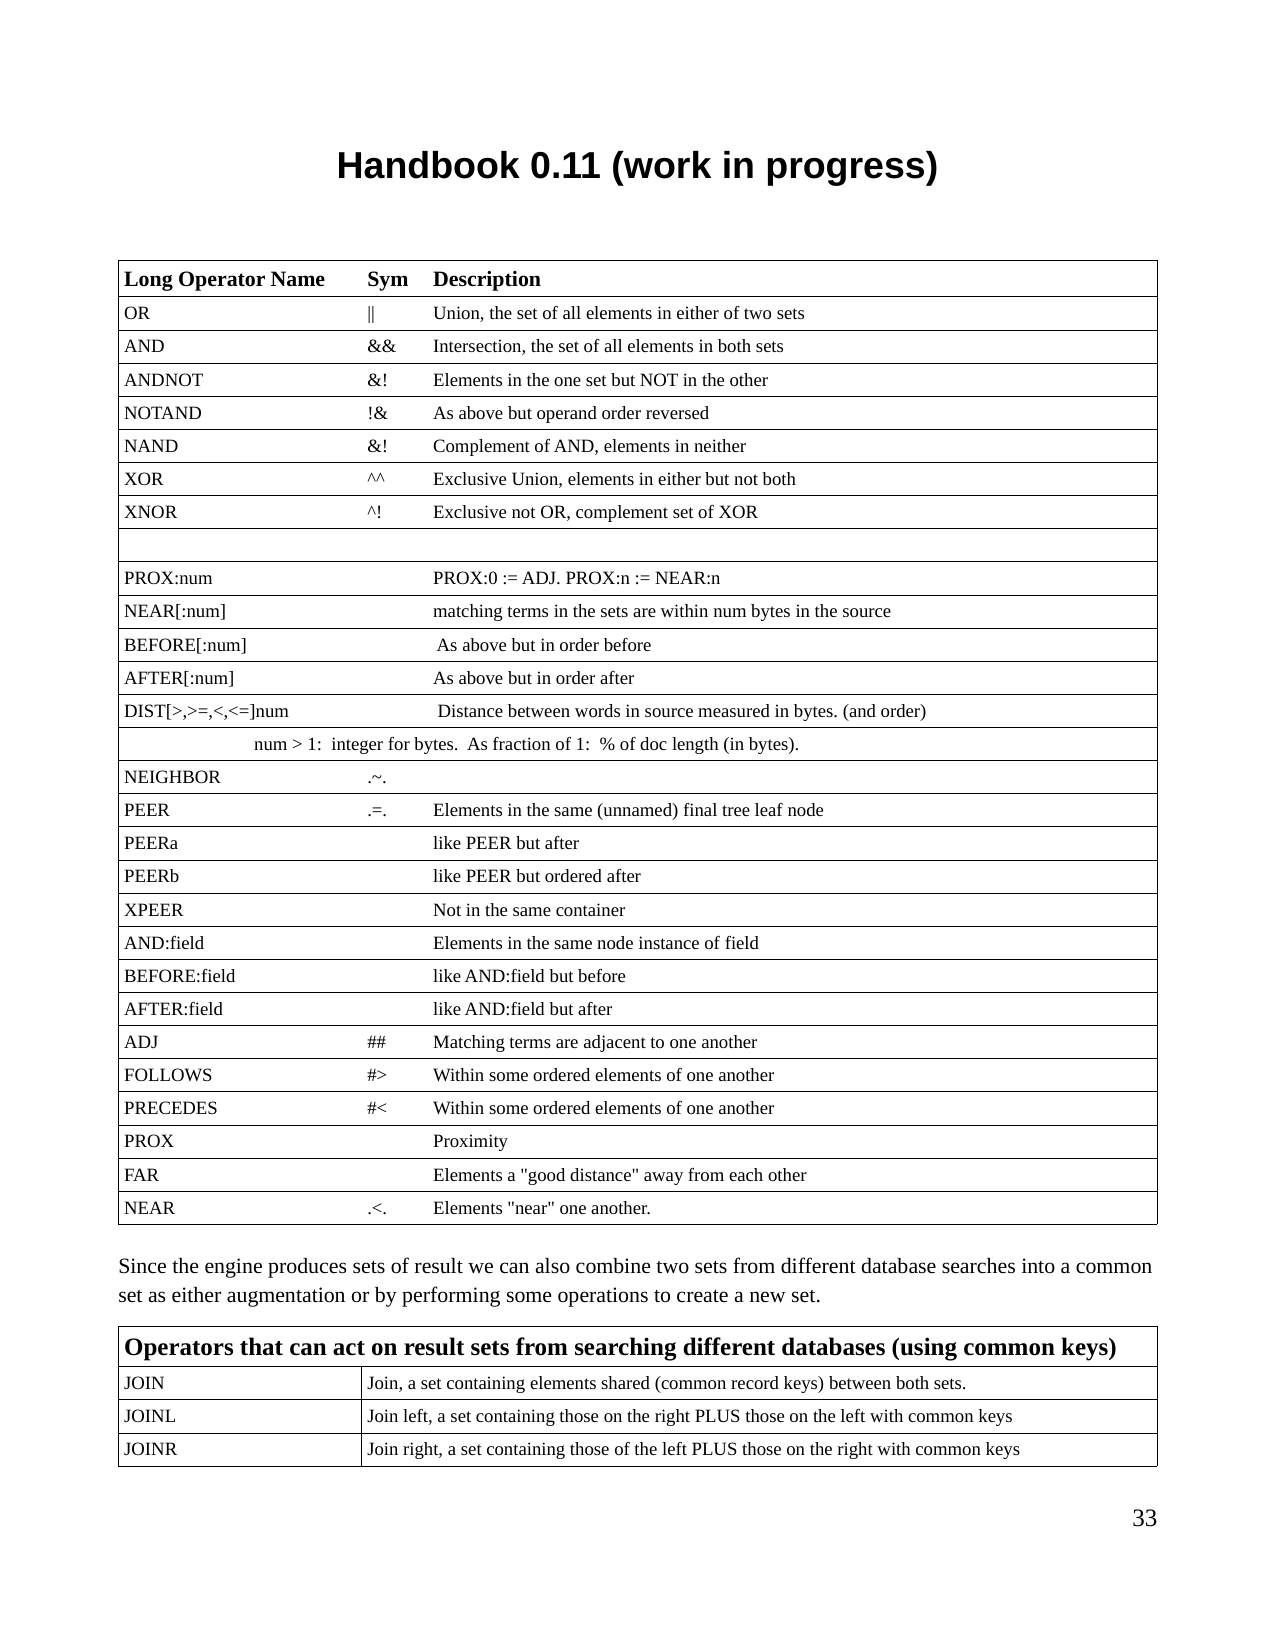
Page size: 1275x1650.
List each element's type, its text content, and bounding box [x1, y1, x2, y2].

table_cell [361, 993, 427, 1025]
table_cell Not in the same container [427, 894, 1157, 926]
table_cell ADJ [119, 1026, 361, 1058]
table_cell NOTAND [119, 397, 361, 429]
table_cell BEFORE[:num] [119, 629, 361, 661]
table_cell Elements in the same node instance of field [427, 927, 1157, 959]
table_cell || [361, 297, 427, 329]
table_cell Union, the set of all elements in either of two sets [427, 297, 1157, 329]
table_cell [361, 894, 427, 926]
table_cell && [361, 331, 427, 363]
table_cell ## [361, 1026, 427, 1058]
table_cell NEAR[:num] [119, 596, 361, 628]
table_cell JOINR [119, 1434, 361, 1466]
table_cell XNOR [119, 496, 361, 528]
table_cell Matching terms are adjacent to one another [427, 1026, 1157, 1058]
table_cell NEAR [119, 1192, 361, 1224]
table_cell .<. [361, 1192, 427, 1224]
table_cell !& [361, 397, 427, 429]
table_cell [936, 728, 1157, 760]
table_cell Elements a "good distance" away from each other [427, 1159, 1157, 1191]
table_cell PROX:0 := ADJ. PROX:n := NEAR:n [427, 562, 1157, 594]
table_cell Proximity [427, 1126, 1157, 1158]
table_cell Exclusive not OR, complement set of XOR [427, 496, 1157, 528]
table_cell PROX:num [119, 562, 361, 594]
table_cell like AND:field but after [427, 993, 1157, 1025]
table_cell matching terms in the sets are within num bytes in the source [427, 596, 1157, 628]
table_cell [361, 1159, 427, 1191]
table_cell Elements in the same (unnamed) final tree leaf node [427, 794, 1157, 826]
table_cell ANDNOT [119, 364, 361, 396]
table_cell [427, 529, 1157, 561]
table_cell &! [361, 430, 427, 462]
table_cell [361, 927, 427, 959]
table_cell Within some ordered elements of one another [427, 1059, 1157, 1091]
table_header Sym [361, 261, 427, 296]
table_cell AFTER:field [119, 993, 361, 1025]
table_cell [361, 1126, 427, 1158]
table_cell [361, 629, 427, 661]
table_header Description [427, 261, 1157, 296]
table_cell [361, 861, 427, 893]
table_cell Join, a set containing elements shared (common record keys) between both sets. [362, 1367, 1157, 1399]
table_cell [361, 596, 427, 628]
table_cell PRECEDES [119, 1092, 361, 1124]
table_cell NAND [119, 430, 361, 462]
table_cell [119, 529, 361, 561]
table_cell Join right, a set containing those of the left PLUS those on the right with common keys [362, 1434, 1157, 1466]
table_cell DIST[>,>=,<,<=]num [119, 695, 361, 727]
table_cell As above but in order before [427, 629, 1157, 661]
table_cell ^! [361, 496, 427, 528]
table_cell AND:field [119, 927, 361, 959]
table_cell like AND:field but before [427, 960, 1157, 992]
table_cell like PEER but after [427, 827, 1157, 859]
table_cell Exclusive Union, elements in either but not both [427, 463, 1157, 495]
table_cell FAR [119, 1159, 361, 1191]
table_cell &! [361, 364, 427, 396]
table_cell OR [119, 297, 361, 329]
table_cell [361, 695, 427, 727]
table_cell Distance between words in source measured in bytes. (and order) [427, 695, 1157, 727]
table_cell Elements in the one set but NOT in the other [427, 364, 1157, 396]
table_cell As above but in order after [427, 662, 1157, 694]
table_cell #< [361, 1092, 427, 1124]
table_cell num > 1: integer for bytes. As fraction of 1: % of doc length (in bytes). [119, 728, 936, 760]
table_cell ^^ [361, 463, 427, 495]
table_cell NEIGHBOR [119, 761, 361, 793]
table_cell AND [119, 331, 361, 363]
table_cell [361, 562, 427, 594]
table_header Operators that can act on result sets from searching different databases (using common keys) [119, 1327, 1157, 1366]
table_cell JOIN [119, 1367, 361, 1399]
table_cell PEERb [119, 861, 361, 893]
table_cell Join left, a set containing those on the right PLUS those on the left with common keys [362, 1400, 1157, 1432]
table_cell FOLLOWS [119, 1059, 361, 1091]
table_cell #> [361, 1059, 427, 1091]
table_cell [361, 662, 427, 694]
table_cell As above but operand order reversed [427, 397, 1157, 429]
table_cell PEERa [119, 827, 361, 859]
table_cell XOR [119, 463, 361, 495]
table_cell Within some ordered elements of one another [427, 1092, 1157, 1124]
table_cell BEFORE:field [119, 960, 361, 992]
table_cell [361, 960, 427, 992]
table_cell AFTER[:num] [119, 662, 361, 694]
table_header Long Operator Name [119, 261, 361, 296]
table_cell Intersection, the set of all elements in both sets [427, 331, 1157, 363]
table_cell Complement of AND, elements in neither [427, 430, 1157, 462]
table_cell like PEER but ordered after [427, 861, 1157, 893]
text Since the engine produces sets of result we can also combine two sets from different database searches into a common set as either augmentation or by performing some operations to create a new set. [118, 1253, 1157, 1307]
table_cell XPEER [119, 894, 361, 926]
table_cell [427, 761, 1157, 793]
table_cell JOINL [119, 1400, 361, 1432]
table_cell PROX [119, 1126, 361, 1158]
table_cell .=. [361, 794, 427, 826]
table_cell [361, 827, 427, 859]
table_cell .~. [361, 761, 427, 793]
table_cell PEER [119, 794, 361, 826]
table_cell [361, 529, 427, 561]
table_cell Elements "near" one another. [427, 1192, 1157, 1224]
